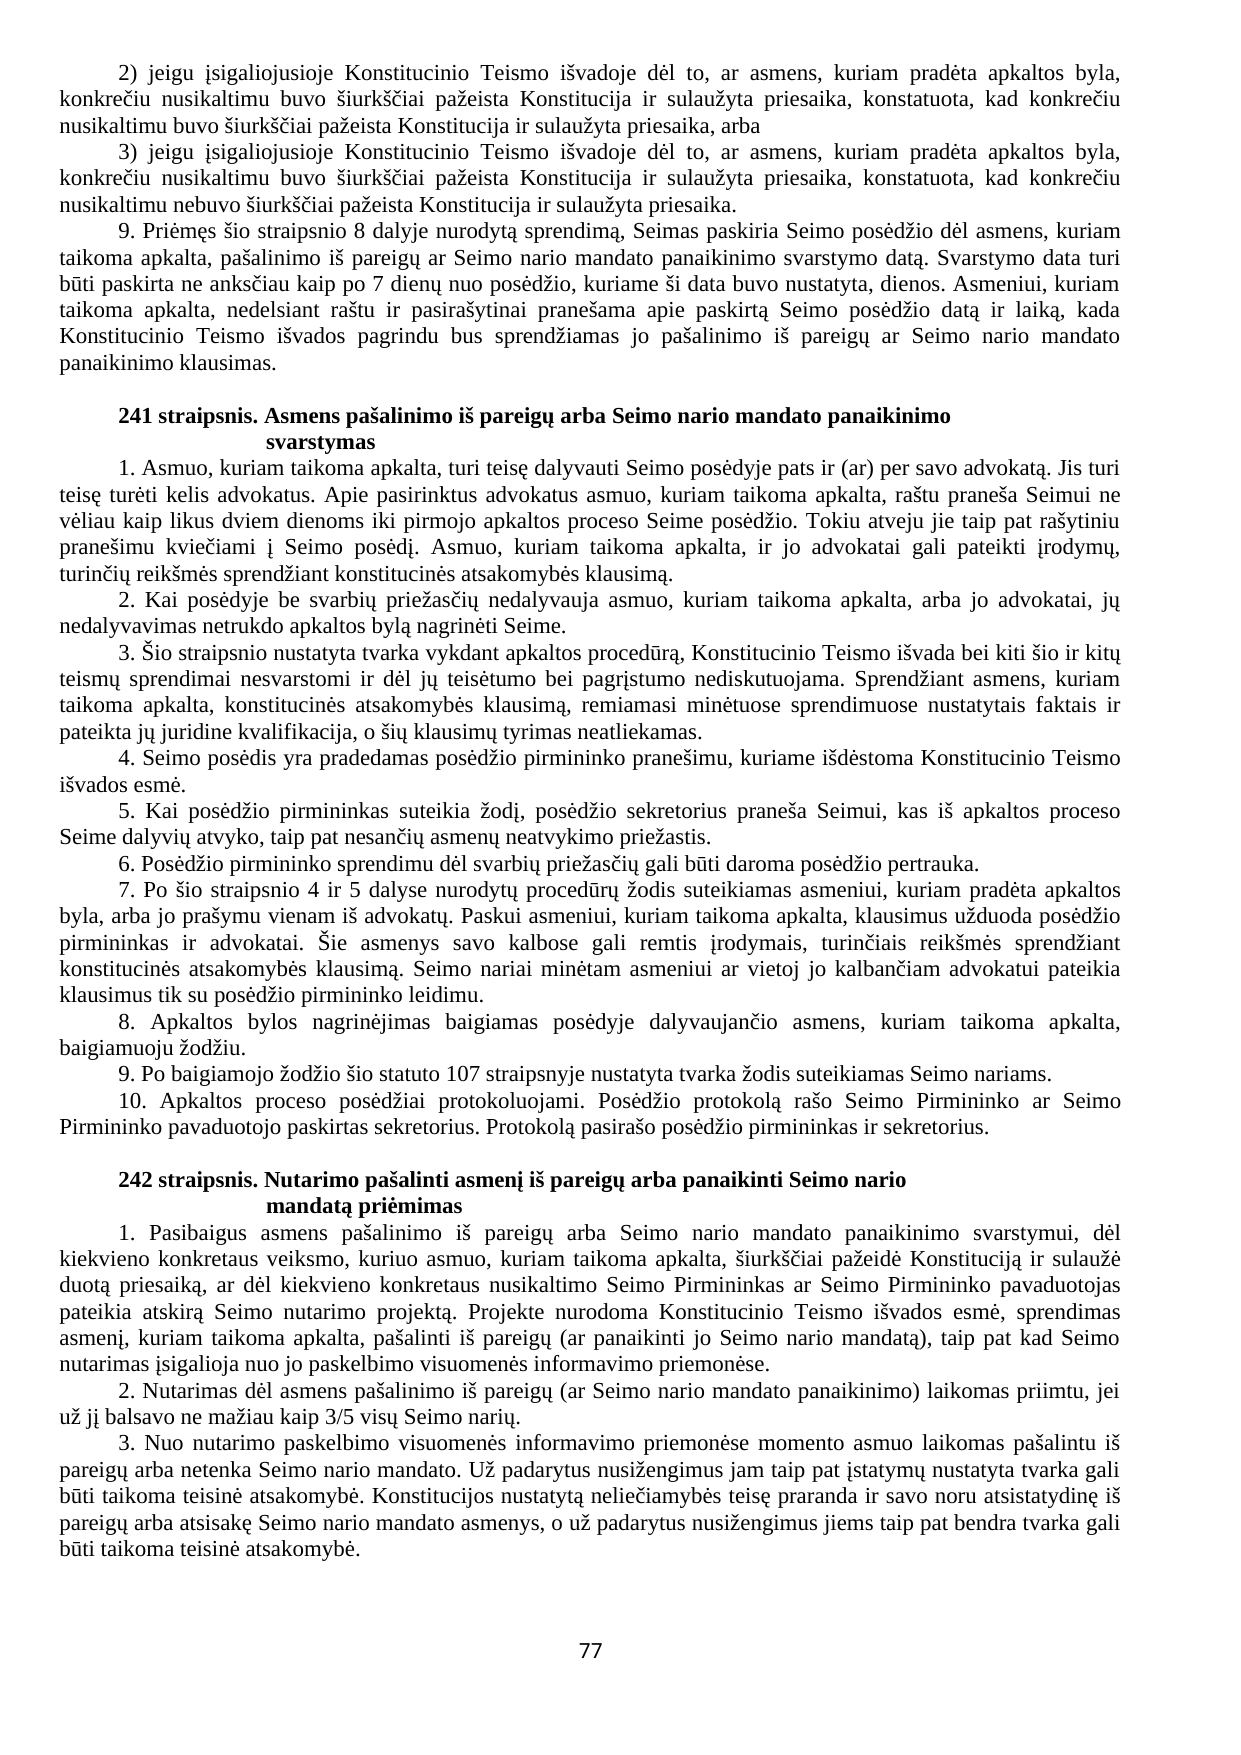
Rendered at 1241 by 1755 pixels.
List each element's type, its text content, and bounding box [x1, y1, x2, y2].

text 2. Nutarimas dėl asmens pašalinimo iš pareigų (ar Seimo nario mandato panaikinimo) laikomas priimtu, jei už jį balsavo ne mažiau kaip 3/5 visų Seimo narių. [59, 1377, 1122, 1429]
text 9. Po baigiamojo žodžio šio statuto 107 straipsnyje nustatyta tvarka žodis suteikiamas Seimo nariams. [59, 1061, 1122, 1087]
text 1. Pasibaigus asmens pašalinimo iš pareigų arba Seimo nario mandato panaikinimo svarstymui, dėl kiekvieno konkretaus veiksmo, kuriuo asmuo, kuriam taikoma apkalta, šiurkščiai pažeidė Konstituciją ir sulaužė duotą priesaiką, ar dėl kiekvieno konkretaus nusikaltimo Seimo Pirmininkas ar Seimo Pirmininko pavaduotojas pateikia atskirą Seimo nutarimo projektą. Projekte nurodoma Konstitucinio Teismo išvados esmė, sprendimas asmenį, kuriam taikoma apkalta, pašalinti iš pareigų (ar panaikinti jo Seimo nario mandatą), taip pat kad Seimo nutarimas įsigalioja nuo jo paskelbimo visuomenės informavimo priemonėse. [59, 1219, 1122, 1377]
text 4. Seimo posėdis yra pradedamas posėdžio pirmininko pranešimu, kuriame išdėstoma Konstitucinio Teismo išvados esmė. [59, 744, 1122, 797]
text 9. Priėmęs šio straipsnio 8 dalyje nurodytą sprendimą, Seimas paskiria Seimo posėdžio dėl asmens, kuriam taikoma apkalta, pašalinimo iš pareigų ar Seimo nario mandato panaikinimo svarstymo datą. Svarstymo data turi būti paskirta ne anksčiau kaip po 7 dienų nuo posėdžio, kuriame ši data buvo nustatyta, dienos. Asmeniui, kuriam taikoma apkalta, nedelsiant raštu ir pasirašytinai pranešama apie paskirtą Seimo posėdžio datą ir laiką, kada Konstitucinio Teismo išvados pagrindu bus sprendžiamas jo pašalinimo iš pareigų ar Seimo nario mandato panaikinimo klausimas. [59, 217, 1122, 375]
text 242 straipsnis. Nutarimo pašalinti asmenį iš pareigų arba panaikinti Seimo nario [59, 1166, 1122, 1192]
text mandatą priėmimas [59, 1192, 1122, 1219]
text 5. Kai posėdžio pirmininkas suteikia žodį, posėdžio sekretorius praneša Seimui, kas iš apkaltos proceso Seime dalyvių atvyko, taip pat nesančių asmenų neatvykimo priežastis. [59, 797, 1122, 850]
text 241 straipsnis. Asmens pašalinimo iš pareigų arba Seimo nario mandato panaikinimo [59, 402, 1122, 428]
text 8. Apkaltos bylos nagrinėjimas baigiamas posėdyje dalyvaujančio asmens, kuriam taikoma apkalta, baigiamuoju žodžiu. [59, 1008, 1122, 1061]
text 3) jeigu įsigaliojusioje Konstitucinio Teismo išvadoje dėl to, ar asmens, kuriam pradėta apkaltos byla, konkrečiu nusikaltimu buvo šiurkščiai pažeista Konstitucija ir sulaužyta priesaika, konstatuota, kad konkrečiu nusikaltimu nebuvo šiurkščiai pažeista Konstitucija ir sulaužyta priesaika. [59, 138, 1122, 217]
text 7. Po šio straipsnio 4 ir 5 dalyse nurodytų procedūrų žodis suteikiamas asmeniui, kuriam pradėta apkaltos byla, arba jo prašymu vienam iš advokatų. Paskui asmeniui, kuriam taikoma apkalta, klausimus užduoda posėdžio pirmininkas ir advokatai. Šie asmenys savo kalbose gali remtis įrodymais, turinčiais reikšmės sprendžiant konstitucinės atsakomybės klausimą. Seimo nariai minėtam asmeniui ar vietoj jo kalbančiam advokatui pateikia klausimus tik su posėdžio pirmininko leidimu. [59, 876, 1122, 1008]
text 2) jeigu įsigaliojusioje Konstitucinio Teismo išvadoje dėl to, ar asmens, kuriam pradėta apkaltos byla, konkrečiu nusikaltimu buvo šiurkščiai pažeista Konstitucija ir sulaužyta priesaika, konstatuota, kad konkrečiu nusikaltimu buvo šiurkščiai pažeista Konstitucija ir sulaužyta priesaika, arba [59, 59, 1122, 138]
text 2. Kai posėdyje be svarbių priežasčių nedalyvauja asmuo, kuriam taikoma apkalta, arba jo advokatai, jų nedalyvavimas netrukdo apkaltos bylą nagrinėti Seime. [59, 586, 1122, 639]
text svarstymas [59, 428, 1122, 454]
text 10. Apkaltos proceso posėdžiai protokoluojami. Posėdžio protokolą rašo Seimo Pirmininko ar Seimo Pirmininko pavaduotojo paskirtas sekretorius. Protokolą pasirašo posėdžio pirmininkas ir sekretorius. [59, 1087, 1122, 1139]
text 3. Šio straipsnio nustatyta tvarka vykdant apkaltos procedūrą, Konstitucinio Teismo išvada bei kiti šio ir kitų teismų sprendimai nesvarstomi ir dėl jų teisėtumo bei pagrįstumo nediskutuojama. Sprendžiant asmens, kuriam taikoma apkalta, konstitucinės atsakomybės klausimą, remiamasi minėtuose sprendimuose nustatytais faktais ir pateikta jų juridine kvalifikacija, o šių klausimų tyrimas neatliekamas. [59, 639, 1122, 744]
text 1. Asmuo, kuriam taikoma apkalta, turi teisę dalyvauti Seimo posėdyje pats ir (ar) per savo advokatą. Jis turi teisę turėti kelis advokatus. Apie pasirinktus advokatus asmuo, kuriam taikoma apkalta, raštu praneša Seimui ne vėliau kaip likus dviem dienoms iki pirmojo apkaltos proceso Seime posėdžio. Tokiu atveju jie taip pat rašytiniu pranešimu kviečiami į Seimo posėdį. Asmuo, kuriam taikoma apkalta, ir jo advokatai gali pateikti įrodymų, turinčių reikšmės sprendžiant konstitucinės atsakomybės klausimą. [59, 454, 1122, 586]
text 3. Nuo nutarimo paskelbimo visuomenės informavimo priemonėse momento asmuo laikomas pašalintu iš pareigų arba netenka Seimo nario mandato. Už padarytus nusižengimus jam taip pat įstatymų nustatyta tvarka gali būti taikoma teisinė atsakomybė. Konstitucijos nustatytą neliečiamybės teisę praranda ir savo noru atsistatydinę iš pareigų arba atsisakę Seimo nario mandato asmenys, o už padarytus nusižengimus jiems taip pat bendra tvarka gali būti taikoma teisinė atsakomybė. [59, 1429, 1122, 1561]
text 6. Posėdžio pirmininko sprendimu dėl svarbių priežasčių gali būti daroma posėdžio pertrauka. [59, 850, 1122, 876]
